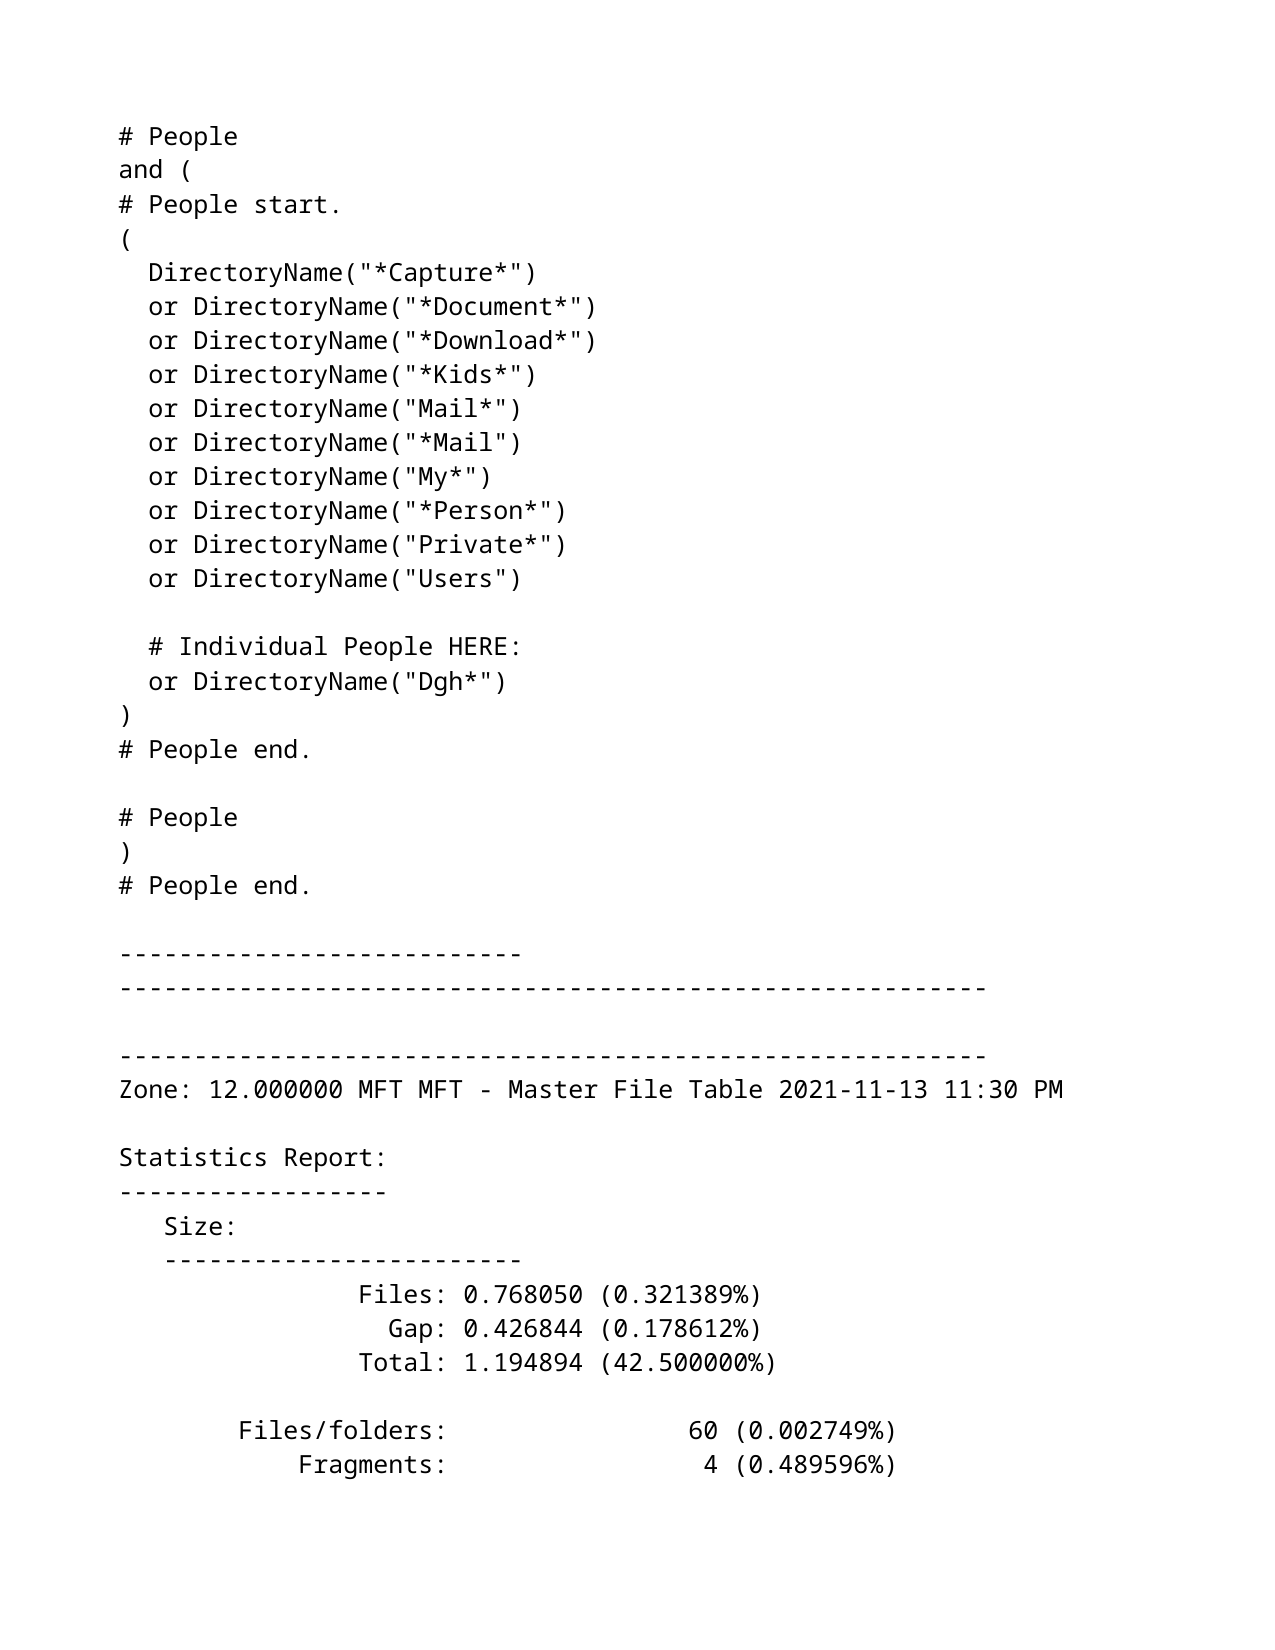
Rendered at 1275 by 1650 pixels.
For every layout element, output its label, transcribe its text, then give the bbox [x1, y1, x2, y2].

text Gap: 0.426844 (0.178612%) [118, 1310, 1157, 1344]
text ) [118, 697, 1157, 731]
text ( [118, 220, 1157, 254]
text or DirectoryName("*Download*") [118, 322, 1157, 357]
text Fragments: 4 (0.489596%) [118, 1447, 1157, 1481]
text or DirectoryName("Users") [118, 561, 1157, 595]
text # People start. [118, 186, 1157, 220]
text Zone: 12.000000 MFT MFT - Master File Table 2021-11-13 11:30 PM [118, 1072, 1157, 1106]
text # People [118, 118, 1157, 152]
text ------------------ [118, 1174, 1157, 1208]
text DirectoryName("*Capture*") [118, 254, 1157, 288]
text Size: [118, 1208, 1157, 1242]
text Files/folders: 60 (0.002749%) [118, 1412, 1157, 1447]
text ) [118, 833, 1157, 867]
text or DirectoryName("*Kids*") [118, 357, 1157, 391]
text or DirectoryName("*Document*") [118, 288, 1157, 322]
text ---------------------------------------------------------- [118, 1038, 1157, 1072]
text Files: 0.768050 (0.321389%) [118, 1276, 1157, 1310]
text # People end. [118, 731, 1157, 765]
text or DirectoryName("My*") [118, 459, 1157, 493]
text --------------------------- [118, 936, 1157, 970]
text Total: 1.194894 (42.500000%) [118, 1344, 1157, 1378]
text or DirectoryName("*Person*") [118, 493, 1157, 527]
text # People end. [118, 867, 1157, 902]
text # People [118, 799, 1157, 833]
text and ( [118, 152, 1157, 186]
text or DirectoryName("Mail*") [118, 391, 1157, 425]
text or DirectoryName("Dgh*") [118, 663, 1157, 697]
text ------------------------ [118, 1242, 1157, 1276]
text # Individual People HERE: [118, 629, 1157, 663]
text ---------------------------------------------------------- [118, 970, 1157, 1004]
text Statistics Report: [118, 1140, 1157, 1174]
text or DirectoryName("*Mail") [118, 425, 1157, 459]
text or DirectoryName("Private*") [118, 527, 1157, 561]
